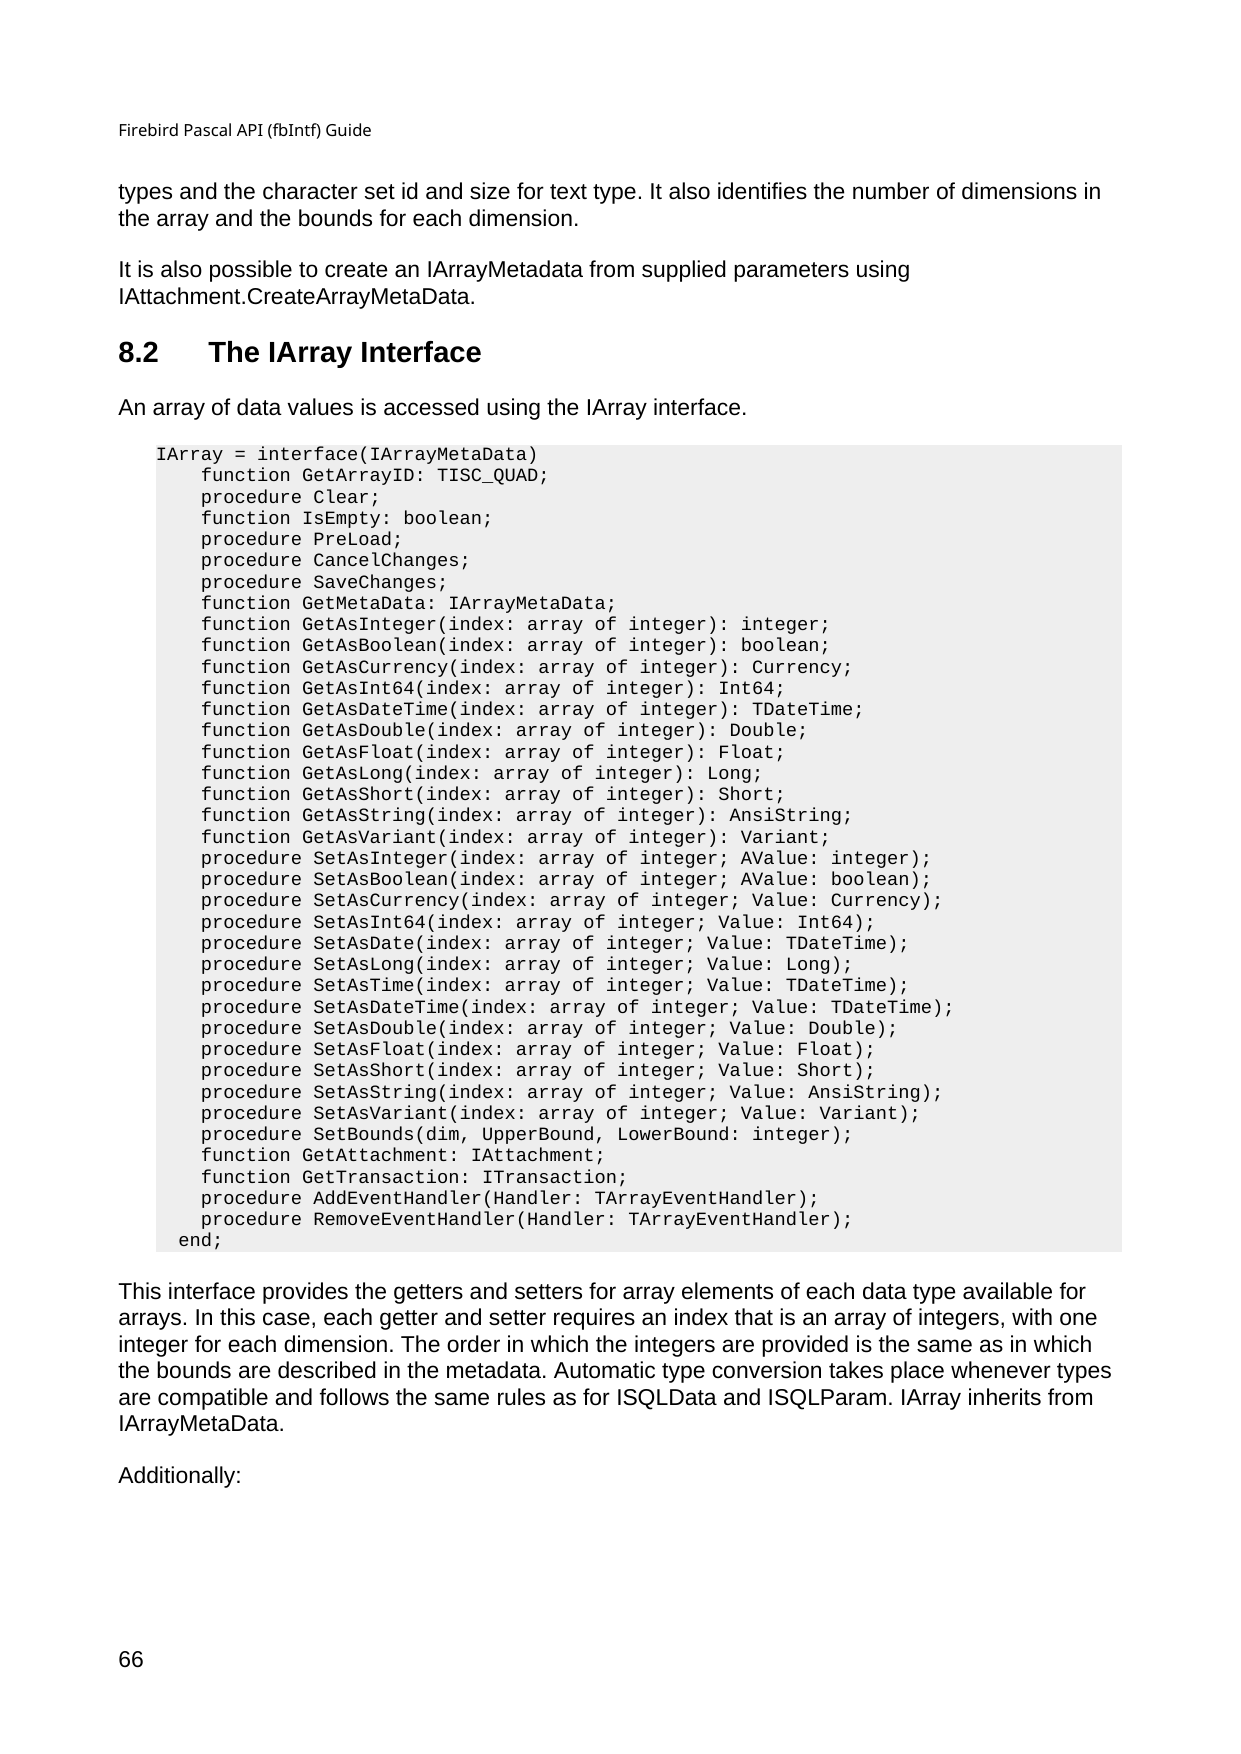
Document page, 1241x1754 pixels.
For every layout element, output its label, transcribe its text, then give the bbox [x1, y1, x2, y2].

text function GetAsInteger(index: array of integer): integer; [156, 615, 1122, 636]
text function GetTransaction: ITransaction; [156, 1167, 1122, 1189]
text It is also possible to create an IArrayMetadata from supplied parameters using IAttachment.CreateArrayMetaData. [118, 256, 1122, 309]
text function GetMetaData: IArrayMetaData; [156, 594, 1122, 615]
text procedure CancelChanges; [156, 551, 1122, 572]
text procedure SetAsInteger(index: array of integer; AValue: integer); [156, 849, 1122, 870]
text procedure PreLoad; [156, 530, 1122, 551]
subtitle The IArray Interface [118, 334, 1122, 368]
text Additionally: [118, 1462, 1122, 1488]
text procedure SetAsVariant(index: array of integer; Value: Variant); [156, 1104, 1122, 1125]
text procedure SetAsShort(index: array of integer; Value: Short); [156, 1061, 1122, 1082]
text procedure SetAsDateTime(index: array of integer; Value: TDateTime); [156, 997, 1122, 1019]
text procedure SetAsDouble(index: array of integer; Value: Double); [156, 1019, 1122, 1040]
text procedure SetAsTime(index: array of integer; Value: TDateTime); [156, 976, 1122, 997]
text types and the character set id and size for text type. It also identifies the number of dimensions in the array and the bounds for each dimension. [118, 178, 1122, 231]
text function GetAttachment: IAttachment; [156, 1146, 1122, 1167]
text function GetAsCurrency(index: array of integer): Currency; [156, 657, 1122, 679]
text procedure SaveChanges; [156, 572, 1122, 594]
text function GetAsDateTime(index: array of integer): TDateTime; [156, 700, 1122, 721]
text procedure SetAsCurrency(index: array of integer; Value: Currency); [156, 891, 1122, 912]
text procedure SetAsString(index: array of integer; Value: AnsiString); [156, 1082, 1122, 1104]
text An array of data values is accessed using the IArray interface. [118, 394, 1122, 420]
text function GetAsVariant(index: array of integer): Variant; [156, 827, 1122, 849]
text end; [156, 1231, 1122, 1252]
text procedure RemoveEventHandler(Handler: TArrayEventHandler); [156, 1210, 1122, 1231]
text function GetAsInt64(index: array of integer): Int64; [156, 679, 1122, 700]
text function GetAsShort(index: array of integer): Short; [156, 785, 1122, 806]
text IArray = interface(IArrayMetaData) [156, 445, 1122, 466]
text function GetAsDouble(index: array of integer): Double; [156, 721, 1122, 742]
text procedure SetAsLong(index: array of integer; Value: Long); [156, 955, 1122, 976]
text function IsEmpty: boolean; [156, 509, 1122, 530]
text function GetAsFloat(index: array of integer): Float; [156, 742, 1122, 764]
text procedure SetAsInt64(index: array of integer; Value: Int64); [156, 912, 1122, 934]
text procedure SetAsBoolean(index: array of integer; AValue: boolean); [156, 870, 1122, 891]
text procedure SetBounds(dim, UpperBound, LowerBound: integer); [156, 1125, 1122, 1146]
text function GetAsString(index: array of integer): AnsiString; [156, 806, 1122, 827]
text function GetArrayID: TISC_QUAD; [156, 466, 1122, 487]
text procedure SetAsFloat(index: array of integer; Value: Float); [156, 1040, 1122, 1061]
text procedure Clear; [156, 487, 1122, 509]
text function GetAsLong(index: array of integer): Long; [156, 764, 1122, 785]
text function GetAsBoolean(index: array of integer): boolean; [156, 636, 1122, 657]
text procedure AddEventHandler(Handler: TArrayEventHandler); [156, 1189, 1122, 1210]
text This interface provides the getters and setters for array elements of each data type available for arrays. In this case, each getter and setter requires an index that is an array of integers, with one integer for each dimension. The order in which the integers are provided is the same as in which the bounds are described in the metadata. Automatic type conversion takes place whenever types are compatible and follows the same rules as for ISQLData and ISQLParam. IArray inherits from IArrayMetaData. [118, 1278, 1122, 1436]
text procedure SetAsDate(index: array of integer; Value: TDateTime); [156, 934, 1122, 955]
